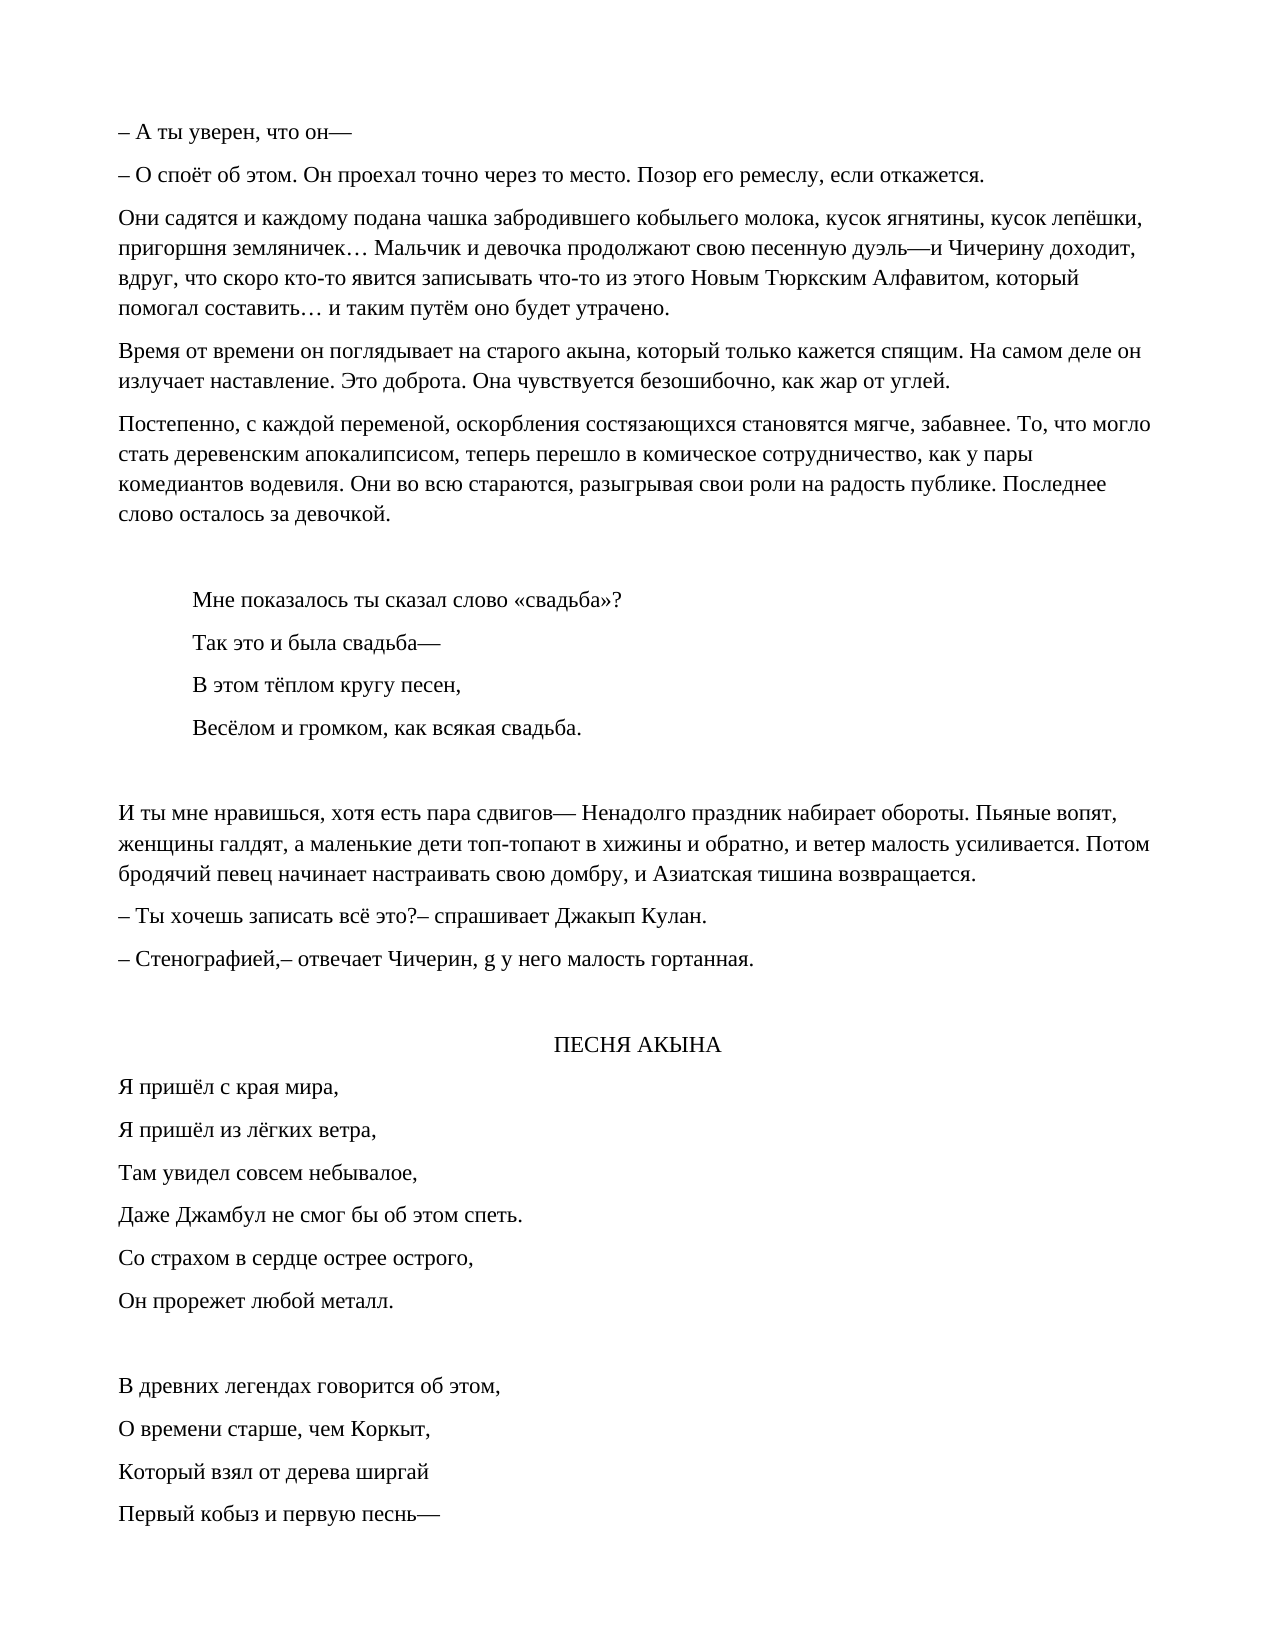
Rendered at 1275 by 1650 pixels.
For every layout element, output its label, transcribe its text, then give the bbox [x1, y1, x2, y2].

text Первый кобыз и первую песнь— [118, 1500, 1157, 1527]
text Весёлом и громком, как всякая свадьба. [192, 714, 1157, 740]
text Я пришёл с края мира, [118, 1073, 1157, 1100]
text Он прорежет любой металл. [118, 1287, 1157, 1313]
text В древних легендах говорится об этом, [118, 1372, 1157, 1399]
text – Ты хочешь записать всё это?– спрашивает Джакып Кулан. [118, 902, 1157, 929]
text Мне показалось ты сказал слово «свадьба»? [192, 586, 1157, 612]
text – О споёт об этом. Он проехал точно через то место. Позор его ремеслу, если откажется. [118, 161, 1157, 187]
text Даже Джамбул не смог бы об этом спеть. [118, 1201, 1157, 1228]
text Время от времени он поглядывает на старого акына, который только кажется спящим. На самом деле он излучает наставление. Это доброта. Она чувствуется безошибочно, как жар от углей. [118, 337, 1157, 393]
text Со страхом в сердце острее острого, [118, 1244, 1157, 1271]
text ПЕСНЯ АКЫНА [118, 1031, 1157, 1057]
text Я пришёл из лёгких ветра, [118, 1116, 1157, 1142]
text В этом тёплом кругу песен, [192, 671, 1157, 698]
text Там увидел совсем небывалое, [118, 1159, 1157, 1185]
text – А ты уверен, что он— [118, 118, 1157, 144]
text О времени старше, чем Коркыт, [118, 1415, 1157, 1441]
text Который взял от дерева ширгай [118, 1458, 1157, 1484]
text И ты мне нравишься, хотя есть пара сдвигов— Ненадолго праздник набирает обороты. Пьяные вопят, женщины галдят, а маленькие дети топ-топают в хижины и обратно, и ветер малость усиливается. Потом бродячий певец начинает настраивать свою домбру, и Азиатская тишина возвращается. [118, 799, 1157, 886]
text Они садятся и каждому подана чашка забродившего кобыльего молока, кусок ягнятины, кусок лепёшки, пригоршня земляничек… Мальчик и девочка продолжают свою песенную дуэль—и Чичерину доходит, вдруг, что скоро кто-то явится записывать что-то из этого Новым Тюркским Алфавитом, который помогал составить… и таким путём оно будет утрачено. [118, 203, 1157, 321]
text Постепенно, с каждой переменой, оскорбления состязающихся становятся мягче, забавнее. То, что могло стать деревенским апокалипсисом, теперь перешло в комическое сотрудничество, как у пары комедиантов водевиля. Они во всю стараются, разыгрывая свои роли на радость публике. Последнее слово осталось за девочкой. [118, 410, 1157, 527]
text – Стенографией,– отвечает Чичерин, g у него малость гортанная. [118, 945, 1157, 972]
text Так это и была свадьба— [192, 628, 1157, 655]
